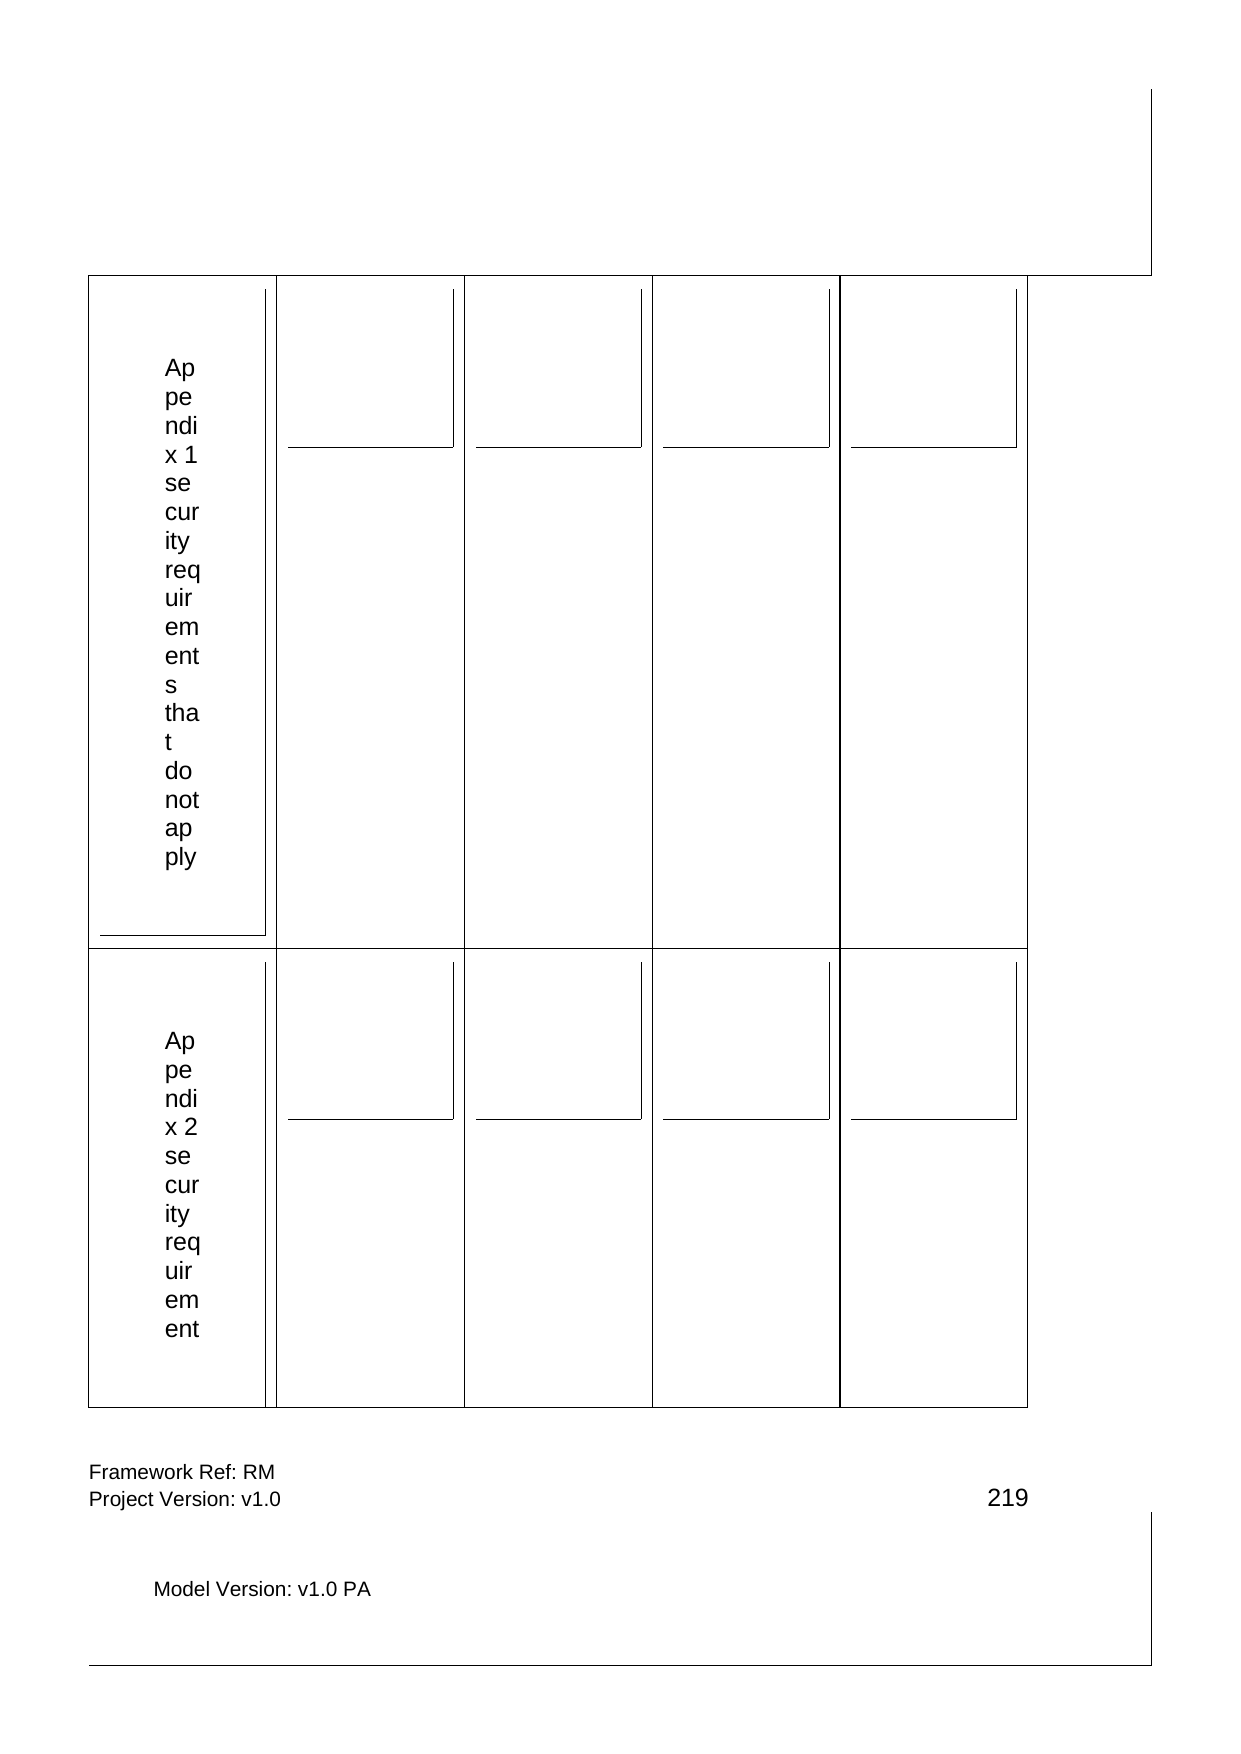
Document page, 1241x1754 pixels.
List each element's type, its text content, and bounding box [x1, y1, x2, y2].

table_cell [277, 949, 464, 1407]
table_cell Appendix 1 security requirements that do not apply [89, 276, 276, 948]
table_cell [277, 276, 464, 948]
table_cell Appendix 2 security requirement [89, 949, 276, 1407]
table_cell [653, 276, 839, 948]
table_cell [841, 276, 1027, 948]
table_cell [653, 949, 839, 1407]
table_cell [465, 949, 652, 1407]
table_cell [841, 949, 1027, 1407]
table_cell [465, 276, 652, 948]
